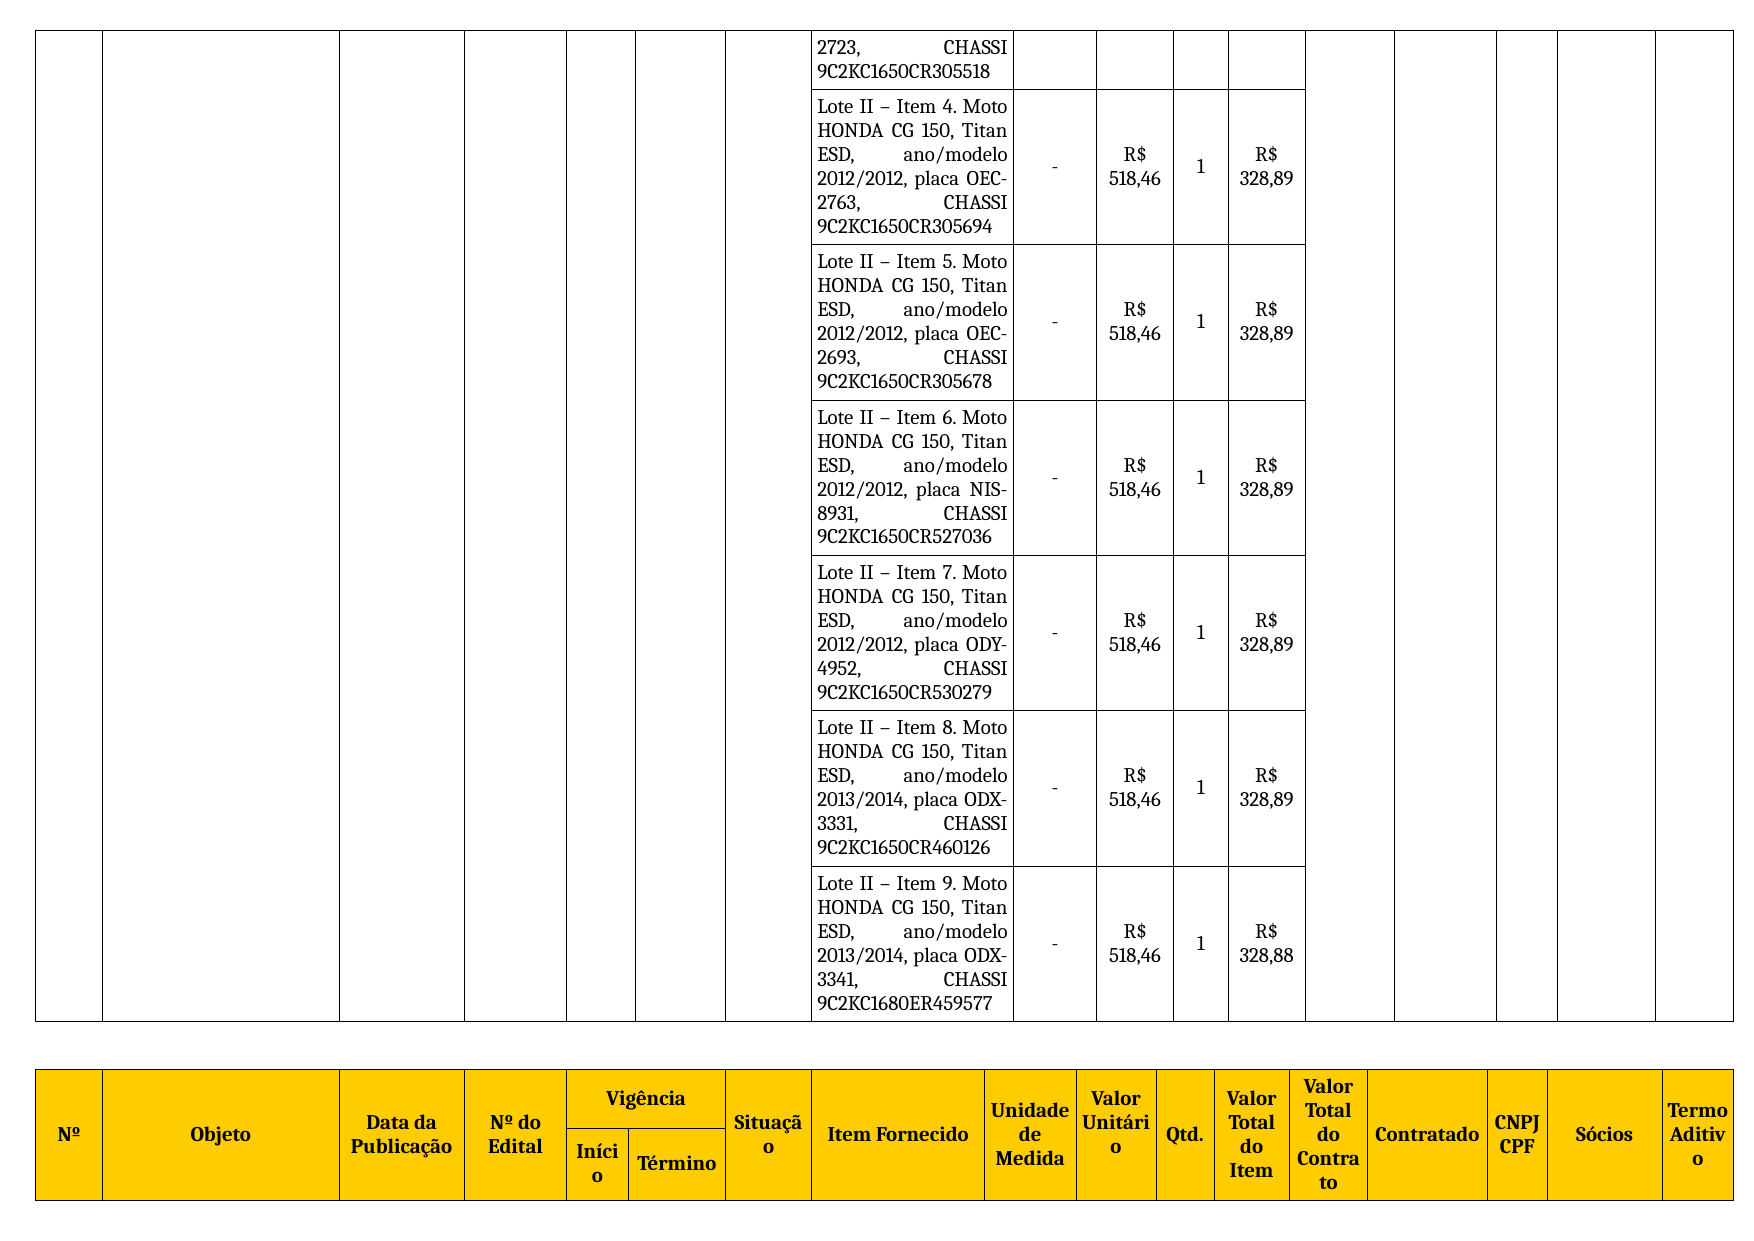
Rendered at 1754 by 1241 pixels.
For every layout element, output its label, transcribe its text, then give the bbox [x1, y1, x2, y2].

table_cell [1656, 31, 1733, 1021]
table_cell R$ 518,46 [1097, 711, 1173, 866]
table_cell 1 [1174, 867, 1228, 1021]
table_cell [726, 31, 811, 1021]
table_cell 1 [1174, 245, 1228, 399]
table_cell [1497, 31, 1557, 1021]
table_header Valor Unitário [1077, 1070, 1156, 1200]
table_header Vigência [567, 1070, 725, 1128]
table_header Valor Total do Contrato [1290, 1070, 1367, 1200]
table_cell [36, 31, 102, 1021]
table_cell R$ 518,46 [1097, 90, 1173, 244]
table_cell Lote II – Item 5. Moto HONDA CG 150, Titan ESD, ano/modelo 2012/2012, placa OEC-2693, CHASSI 9C2KC1650CR305678 [812, 245, 1013, 399]
table_cell [340, 31, 464, 1021]
table_cell Término [629, 1129, 725, 1200]
table_cell R$ 328,89 [1229, 90, 1305, 244]
table_header Sócios [1548, 1070, 1662, 1200]
table_header Unidade de Medida [985, 1070, 1076, 1200]
table_cell Início [567, 1129, 628, 1200]
table_cell - [1014, 556, 1096, 710]
table_cell - [1014, 90, 1096, 244]
table_cell R$ 328,89 [1229, 711, 1305, 866]
table_cell Lote II – Item 7. Moto HONDA CG 150, Titan ESD, ano/modelo 2012/2012, placa ODY-4952, CHASSI 9C2KC1650CR530279 [812, 556, 1013, 710]
table_cell R$ 518,46 [1097, 867, 1173, 1021]
table_header Nº [36, 1070, 102, 1200]
table_header Valor Total do Item [1215, 1070, 1289, 1200]
table_cell Lote II – Item 4. Moto HONDA CG 150, Titan ESD, ano/modelo 2012/2012, placa OEC-2763, CHASSI 9C2KC1650CR305694 [812, 90, 1013, 244]
table_cell [1306, 31, 1394, 1021]
table_cell R$ 518,46 [1097, 401, 1173, 555]
table_cell [636, 31, 725, 1021]
table_cell - [1014, 245, 1096, 399]
table_cell Lote II – Item 6. Moto HONDA CG 150, Titan ESD, ano/modelo 2012/2012, placa NIS-8931, CHASSI 9C2KC1650CR527036 [812, 401, 1013, 555]
table_cell [1558, 31, 1655, 1021]
table_cell R$ 518,46 [1097, 245, 1173, 399]
table_cell - [1014, 401, 1096, 555]
table_cell 1 [1174, 90, 1228, 244]
table_header Objeto [103, 1070, 339, 1200]
table_cell Lote II – Item 9. Moto HONDA CG 150, Titan ESD, ano/modelo 2013/2014, placa ODX-3341, CHASSI 9C2KC1680ER459577 [812, 867, 1013, 1021]
table_cell 1 [1174, 401, 1228, 555]
table_cell - [1014, 31, 1096, 89]
table_cell [567, 31, 635, 1021]
table_header Termo Aditivo [1663, 1070, 1733, 1200]
table_header Qtd. [1157, 1070, 1214, 1200]
table_cell - [1014, 867, 1096, 1021]
table_cell R$ 328,89 [1229, 245, 1305, 399]
table_cell [465, 31, 566, 1021]
table_cell [1229, 31, 1305, 89]
table_cell 1 [1174, 556, 1228, 710]
table_header Data da Publicação [340, 1070, 464, 1200]
table_cell [1395, 31, 1496, 1021]
table_header Item Fornecido [812, 1070, 984, 1200]
table_cell R$ 518,46 [1097, 556, 1173, 710]
table_cell - [1014, 711, 1096, 866]
table_cell [1174, 31, 1228, 89]
table_cell 2723, CHASSI 9C2KC1650CR305518 [812, 31, 1013, 89]
table_header Contratado [1368, 1070, 1487, 1200]
table_header Nº do Edital [465, 1070, 566, 1200]
table_cell R$ 328,88 [1229, 867, 1305, 1021]
table_cell R$ 328,89 [1229, 556, 1305, 710]
table_cell [1097, 31, 1173, 89]
table_cell R$ 328,89 [1229, 401, 1305, 555]
table_cell Lote II – Item 8. Moto HONDA CG 150, Titan ESD, ano/modelo 2013/2014, placa ODX-3331, CHASSI 9C2KC1650CR460126 [812, 711, 1013, 866]
table_header Situação [726, 1070, 811, 1200]
table_cell 1 [1174, 711, 1228, 866]
table_header CNPJ CPF [1488, 1070, 1547, 1200]
table_cell [103, 31, 339, 1021]
